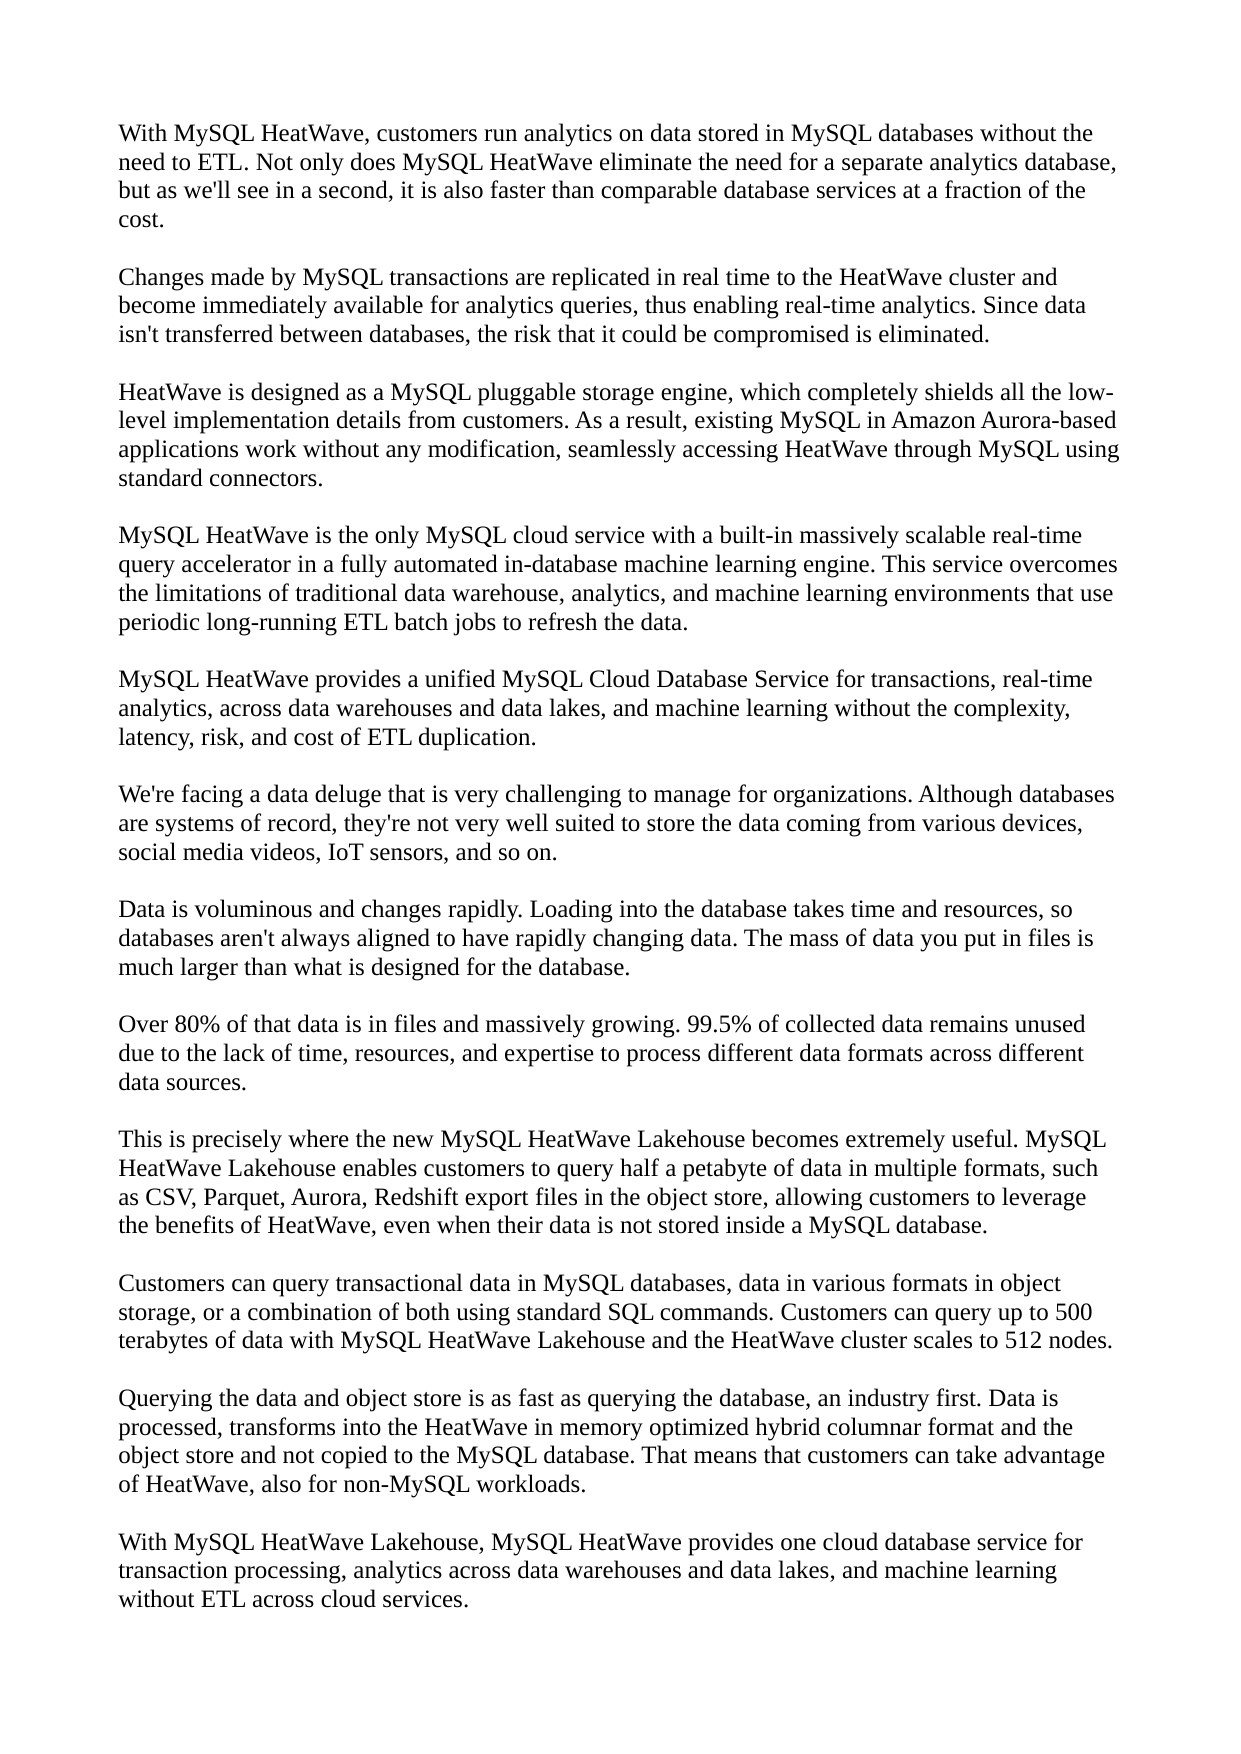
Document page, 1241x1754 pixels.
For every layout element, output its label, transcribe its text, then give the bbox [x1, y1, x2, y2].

text With MySQL HeatWave, customers run analytics on data stored in MySQL databases without the need to ETL. Not only does MySQL HeatWave eliminate the need for a separate analytics database, but as we'll see in a second, it is also faster than comparable database services at a fraction of the cost. [118, 118, 1122, 233]
text Changes made by MySQL transactions are replicated in real time to the HeatWave cluster and become immediately available for analytics queries, thus enabling real-time analytics. Since data isn't transferred between databases, the risk that it could be compromised is eliminated. [118, 262, 1122, 348]
text We're facing a data deluge that is very challenging to manage for organizations. Although databases are systems of record, they're not very well suited to store the data coming from various devices, social media videos, IoT sensors, and so on. [118, 779, 1122, 866]
text MySQL HeatWave is the only MySQL cloud service with a built-in massively scalable real-time query accelerator in a fully automated in-database machine learning engine. This service overcomes the limitations of traditional data warehouse, analytics, and machine learning environments that use periodic long-running ETL batch jobs to refresh the data. [118, 521, 1122, 636]
text MySQL HeatWave provides a unified MySQL Cloud Database Service for transactions, real-time analytics, across data warehouses and data lakes, and machine learning without the complexity, latency, risk, and cost of ETL duplication. [118, 664, 1122, 751]
text This is precisely where the new MySQL HeatWave Lakehouse becomes extremely useful. MySQL HeatWave Lakehouse enables customers to query half a petabyte of data in multiple formats, such as CSV, Parquet, Aurora, Redshift export files in the object store, allowing customers to leverage the benefits of HeatWave, even when their data is not stored inside a MySQL database. [118, 1124, 1122, 1239]
text Over 80% of that data is in files and massively growing. 99.5% of collected data remains unused due to the lack of time, resources, and expertise to process different data formats across different data sources. [118, 1009, 1122, 1096]
text HeatWave is designed as a MySQL pluggable storage engine, which completely shields all the low-level implementation details from customers. As a result, existing MySQL in Amazon Aurora-based applications work without any modification, seamlessly accessing HeatWave through MySQL using standard connectors. [118, 377, 1122, 492]
text Customers can query transactional data in MySQL databases, data in various formats in object storage, or a combination of both using standard SQL commands. Customers can query up to 500 terabytes of data with MySQL HeatWave Lakehouse and the HeatWave cluster scales to 512 nodes. [118, 1268, 1122, 1354]
text Querying the data and object store is as fast as querying the database, an industry first. Data is processed, transforms into the HeatWave in memory optimized hybrid columnar format and the object store and not copied to the MySQL database. That means that customers can take advantage of HeatWave, also for non-MySQL workloads. [118, 1383, 1122, 1498]
text Data is voluminous and changes rapidly. Loading into the database takes time and resources, so databases aren't always aligned to have rapidly changing data. The mass of data you put in files is much larger than what is designed for the database. [118, 894, 1122, 981]
text With MySQL HeatWave Lakehouse, MySQL HeatWave provides one cloud database service for transaction processing, analytics across data warehouses and data lakes, and machine learning without ETL across cloud services. [118, 1527, 1122, 1613]
